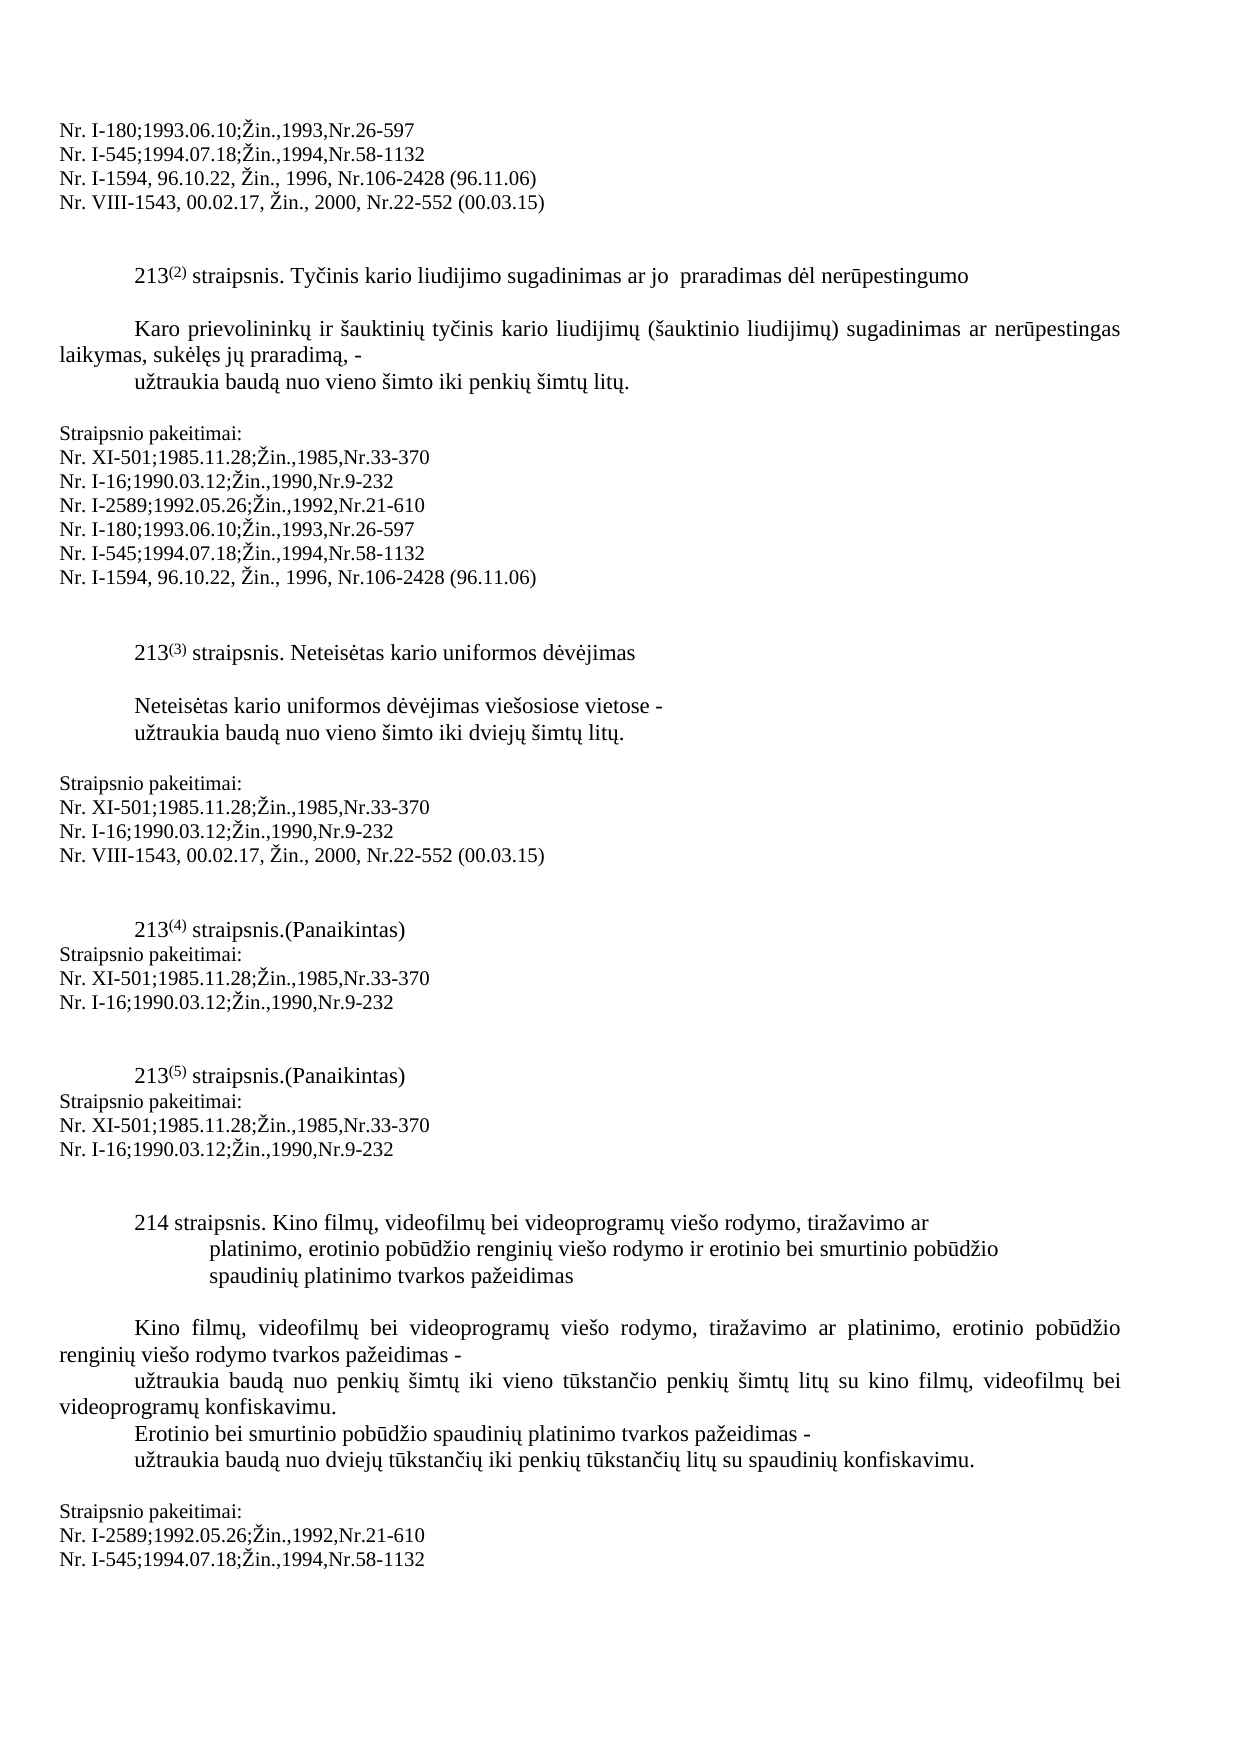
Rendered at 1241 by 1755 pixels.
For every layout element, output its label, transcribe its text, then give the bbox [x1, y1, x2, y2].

text Straipsnio pakeitimai: [59, 1089, 1122, 1113]
text Nr. XI-501;1985.11.28;Žin.,1985,Nr.33-370 [59, 445, 1122, 469]
text platinimo, erotinio pobūdžio renginių viešo rodymo ir erotinio bei smurtinio pobūdžio [134, 1235, 1122, 1262]
text Nr. I-16;1990.03.12;Žin.,1990,Nr.9-232 [59, 1137, 1122, 1161]
text Nr. I-16;1990.03.12;Žin.,1990,Nr.9-232 [59, 819, 1122, 843]
text Straipsnio pakeitimai: [59, 771, 1122, 795]
text Straipsnio pakeitimai: [59, 942, 1122, 966]
text Erotinio bei smurtinio pobūdžio spaudinių platinimo tvarkos pažeidimas - [59, 1420, 1122, 1446]
text Nr. I-545;1994.07.18;Žin.,1994,Nr.58-1132 [59, 142, 1122, 166]
text Neteisėtas kario uniformos dėvėjimas viešosiose vietose - [59, 692, 1122, 718]
text Nr. I-1594, 96.10.22, Žin., 1996, Nr.106-2428 (96.11.06) [59, 565, 1122, 589]
text Nr. I-16;1990.03.12;Žin.,1990,Nr.9-232 [59, 469, 1122, 493]
text Nr. VIII-1543, 00.02.17, Žin., 2000, Nr.22-552 (00.03.15) [59, 190, 1122, 214]
text Nr. XI-501;1985.11.28;Žin.,1985,Nr.33-370 [59, 1113, 1122, 1137]
text 213(4) straipsnis.(Panaikintas) [59, 916, 1122, 942]
text Nr. XI-501;1985.11.28;Žin.,1985,Nr.33-370 [59, 795, 1122, 819]
text Nr. I-180;1993.06.10;Žin.,1993,Nr.26-597 [59, 118, 1122, 142]
text Nr. I-545;1994.07.18;Žin.,1994,Nr.58-1132 [59, 541, 1122, 565]
text 213(2) straipsnis. Tyčinis kario liudijimo sugadinimas ar jo praradimas dėl nerūpestingumo [59, 262, 1122, 289]
text užtraukia baudą nuo vieno šimto iki dviejų šimtų litų. [59, 718, 1122, 745]
text Nr. I-16;1990.03.12;Žin.,1990,Nr.9-232 [59, 990, 1122, 1014]
text Nr. XI-501;1985.11.28;Žin.,1985,Nr.33-370 [59, 966, 1122, 990]
text užtraukia baudą nuo dviejų tūkstančių iki penkių tūkstančių litų su spaudinių konfiskavimu. [59, 1446, 1122, 1472]
text užtraukia baudą nuo penkių šimtų iki vieno tūkstančio penkių šimtų litų su kino filmų, videofilmų bei videoprogramų konfiskavimu. [59, 1367, 1122, 1420]
text Nr. I-545;1994.07.18;Žin.,1994,Nr.58-1132 [59, 1547, 1122, 1571]
text Nr. I-180;1993.06.10;Žin.,1993,Nr.26-597 [59, 517, 1122, 541]
text Straipsnio pakeitimai: [59, 1499, 1122, 1523]
text 213(5) straipsnis.(Panaikintas) [59, 1062, 1122, 1089]
text 213(3) straipsnis. Neteisėtas kario uniformos dėvėjimas [59, 639, 1122, 666]
text Nr. VIII-1543, 00.02.17, Žin., 2000, Nr.22-552 (00.03.15) [59, 843, 1122, 867]
text Karo prievolininkų ir šauktinių tyčinis kario liudijimų (šauktinio liudijimų) sugadinimas ar nerūpestingas laikymas, sukėlęs jų praradimą, - [59, 315, 1122, 368]
text Straipsnio pakeitimai: [59, 421, 1122, 445]
text 214 straipsnis. Kino filmų, videofilmų bei videoprogramų viešo rodymo, tiražavimo ar [59, 1209, 1122, 1235]
text Nr. I-1594, 96.10.22, Žin., 1996, Nr.106-2428 (96.11.06) [59, 166, 1122, 190]
text Kino filmų, videofilmų bei videoprogramų viešo rodymo, tiražavimo ar platinimo, erotinio pobūdžio renginių viešo rodymo tvarkos pažeidimas - [59, 1314, 1122, 1367]
text užtraukia baudą nuo vieno šimto iki penkių šimtų litų. [59, 368, 1122, 394]
text Nr. I-2589;1992.05.26;Žin.,1992,Nr.21-610 [59, 1523, 1122, 1547]
text Nr. I-2589;1992.05.26;Žin.,1992,Nr.21-610 [59, 493, 1122, 517]
text spaudinių platinimo tvarkos pažeidimas [134, 1262, 1122, 1288]
